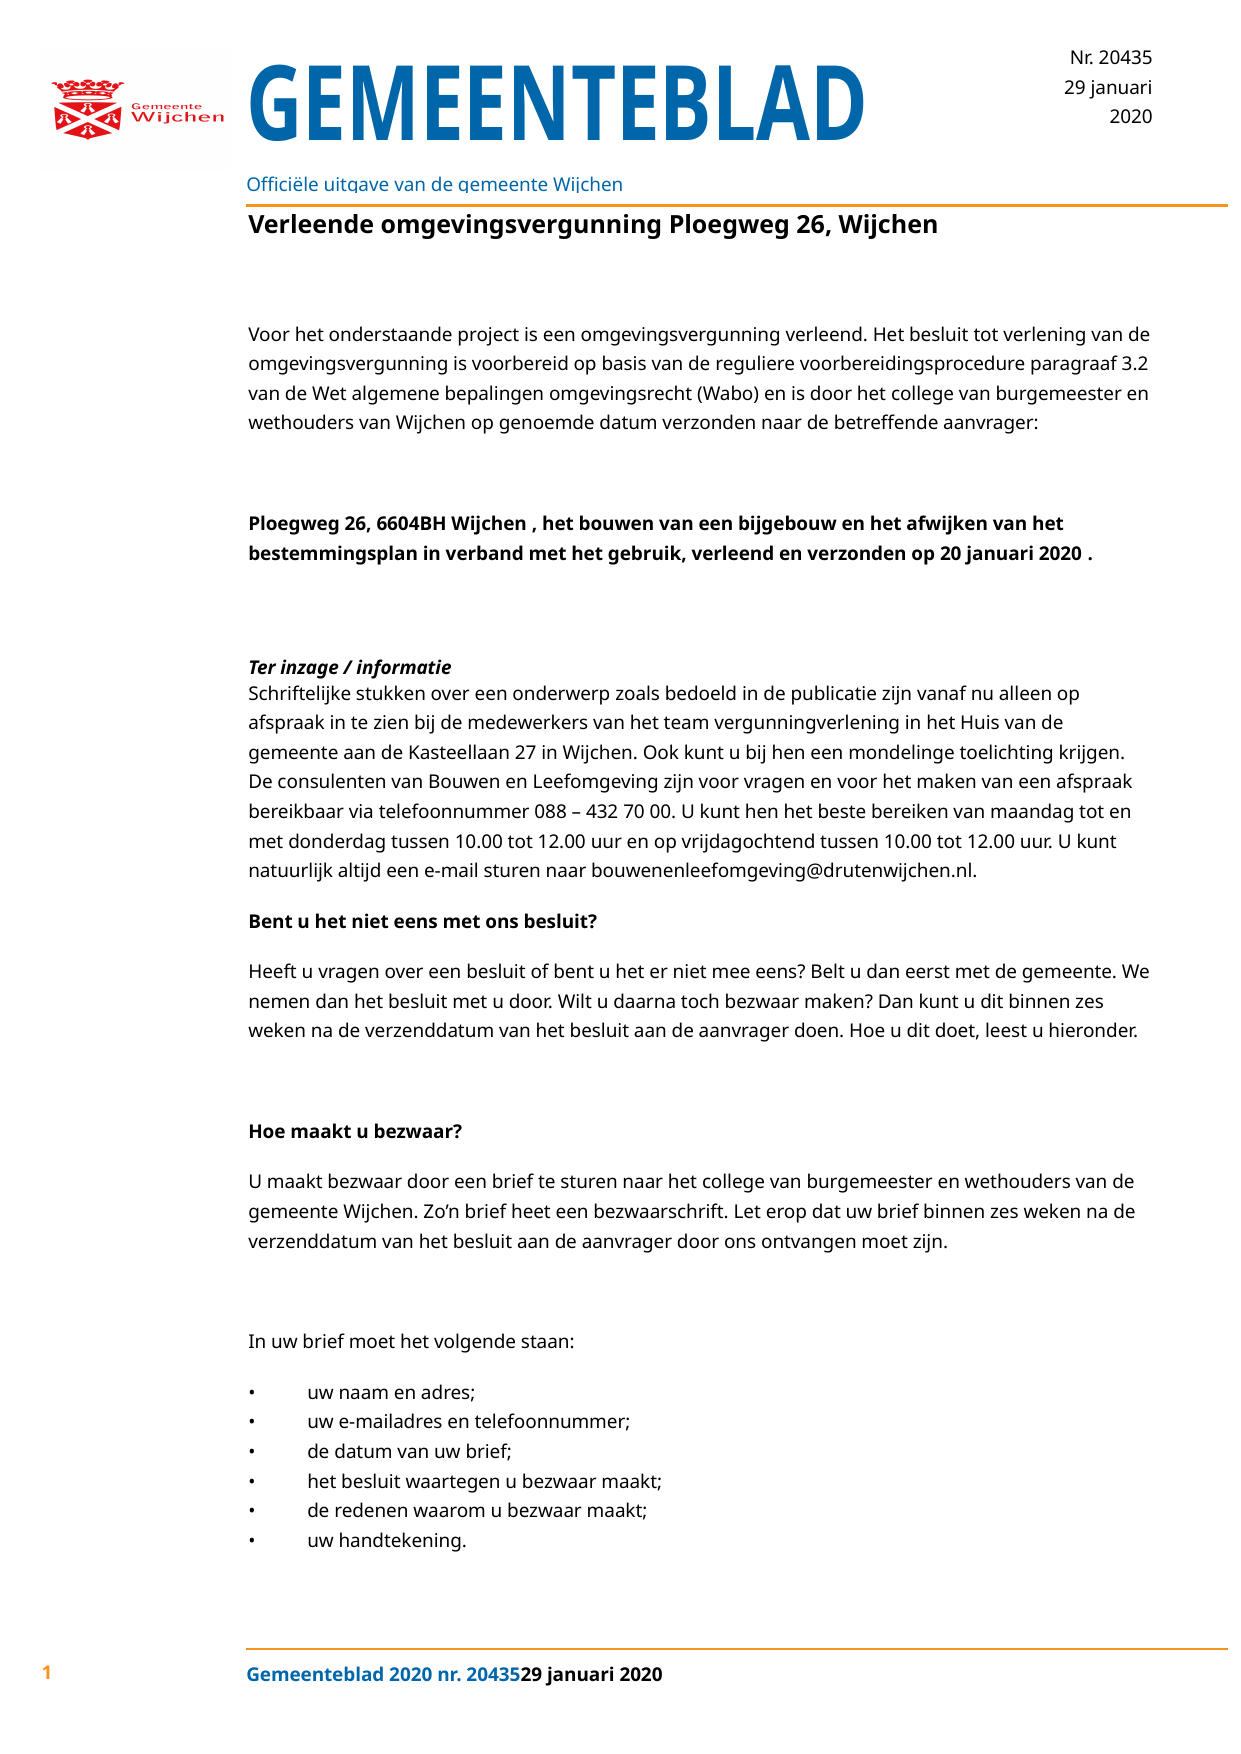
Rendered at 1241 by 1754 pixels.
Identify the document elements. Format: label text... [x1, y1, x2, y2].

list het besluit waartegen u bezwaar maakt; [248, 1468, 1152, 1494]
picture [41, 47, 231, 172]
list uw handtekening. [248, 1527, 1152, 1553]
text Ploegweg 26, 6604BH Wijchen , het bouwen van een bijgebouw en het afwijken van het bestemmingsplan in verband met het gebruik, verleend en verzonden op 20 januari 2020 . [248, 510, 1152, 566]
text Verleende omgevingsvergunning Ploegweg 26, Wijchen [248, 207, 1152, 241]
text U maakt bezwaar door een brief te sturen naar het college van burgemeester en wethouders van de gemeente Wijchen. Zo’n brief heet een bezwaarschrift. Let erop dat uw brief binnen zes weken na de verzenddatum van het besluit aan de aanvrager door ons ontvangen moet zijn. [248, 1169, 1152, 1254]
text Heeft u vragen over een besluit of bent u het er niet mee eens? Belt u dan eerst met de gemeente. We nemen dan het besluit met u door. Wilt u daarna toch bezwaar maken? Dan kunt u dit binnen zes weken na de verzenddatum van het besluit aan de aanvrager doen. Hoe u dit doet, leest u hieronder. [248, 958, 1152, 1043]
text Schriftelijke stukken over een onderwerp zoals bedoeld in de publicatie zijn vanaf nu alleen op afspraak in te zien bij de medewerkers van het team vergunningverlening in het Huis van de gemeente aan de Kasteellaan 27 in Wijchen. Ook kunt u bij hen een mondelinge toelichting krijgen. De consulenten van Bouwen en Leefomgeving zijn voor vragen en voor het maken van een afspraak bereikbaar via telefoonnummer 088 – 432 70 00. U kunt hen het beste bereiken van maandag tot en met donderdag tussen 10.00 tot 12.00 uur en op vrijdagochtend tussen 10.00 tot 12.00 uur. U kunt natuurlijk altijd een e-mail sturen naar bouwenenleefomgeving@drutenwijchen.nl. [248, 680, 1152, 883]
text In uw brief moet het volgende staan: [248, 1329, 1152, 1354]
list uw e-mailadres en telefoonnummer; [248, 1409, 1152, 1434]
list de datum van uw brief; [248, 1438, 1152, 1464]
text Bent u het niet eens met ons besluit? [248, 908, 1152, 934]
text Hoe maakt u bezwaar? [248, 1118, 1152, 1144]
list de redenen waarom u bezwaar maakt; [248, 1497, 1152, 1523]
text Ter inzage / informatie [248, 654, 1152, 680]
list uw naam en adres; [248, 1379, 1152, 1405]
text Voor het onderstaande project is een omgevingsvergunning verleend. Het besluit tot verlening van de omgevingsvergunning is voorbereid op basis van de reguliere voorbereidingsprocedure paragraaf 3.2 van de Wet algemene bepalingen omgevingsrecht (Wabo) en is door het college van burgemeester en wethouders van Wijchen op genoemde datum verzonden naar de betreffende aanvrager: [248, 321, 1152, 435]
